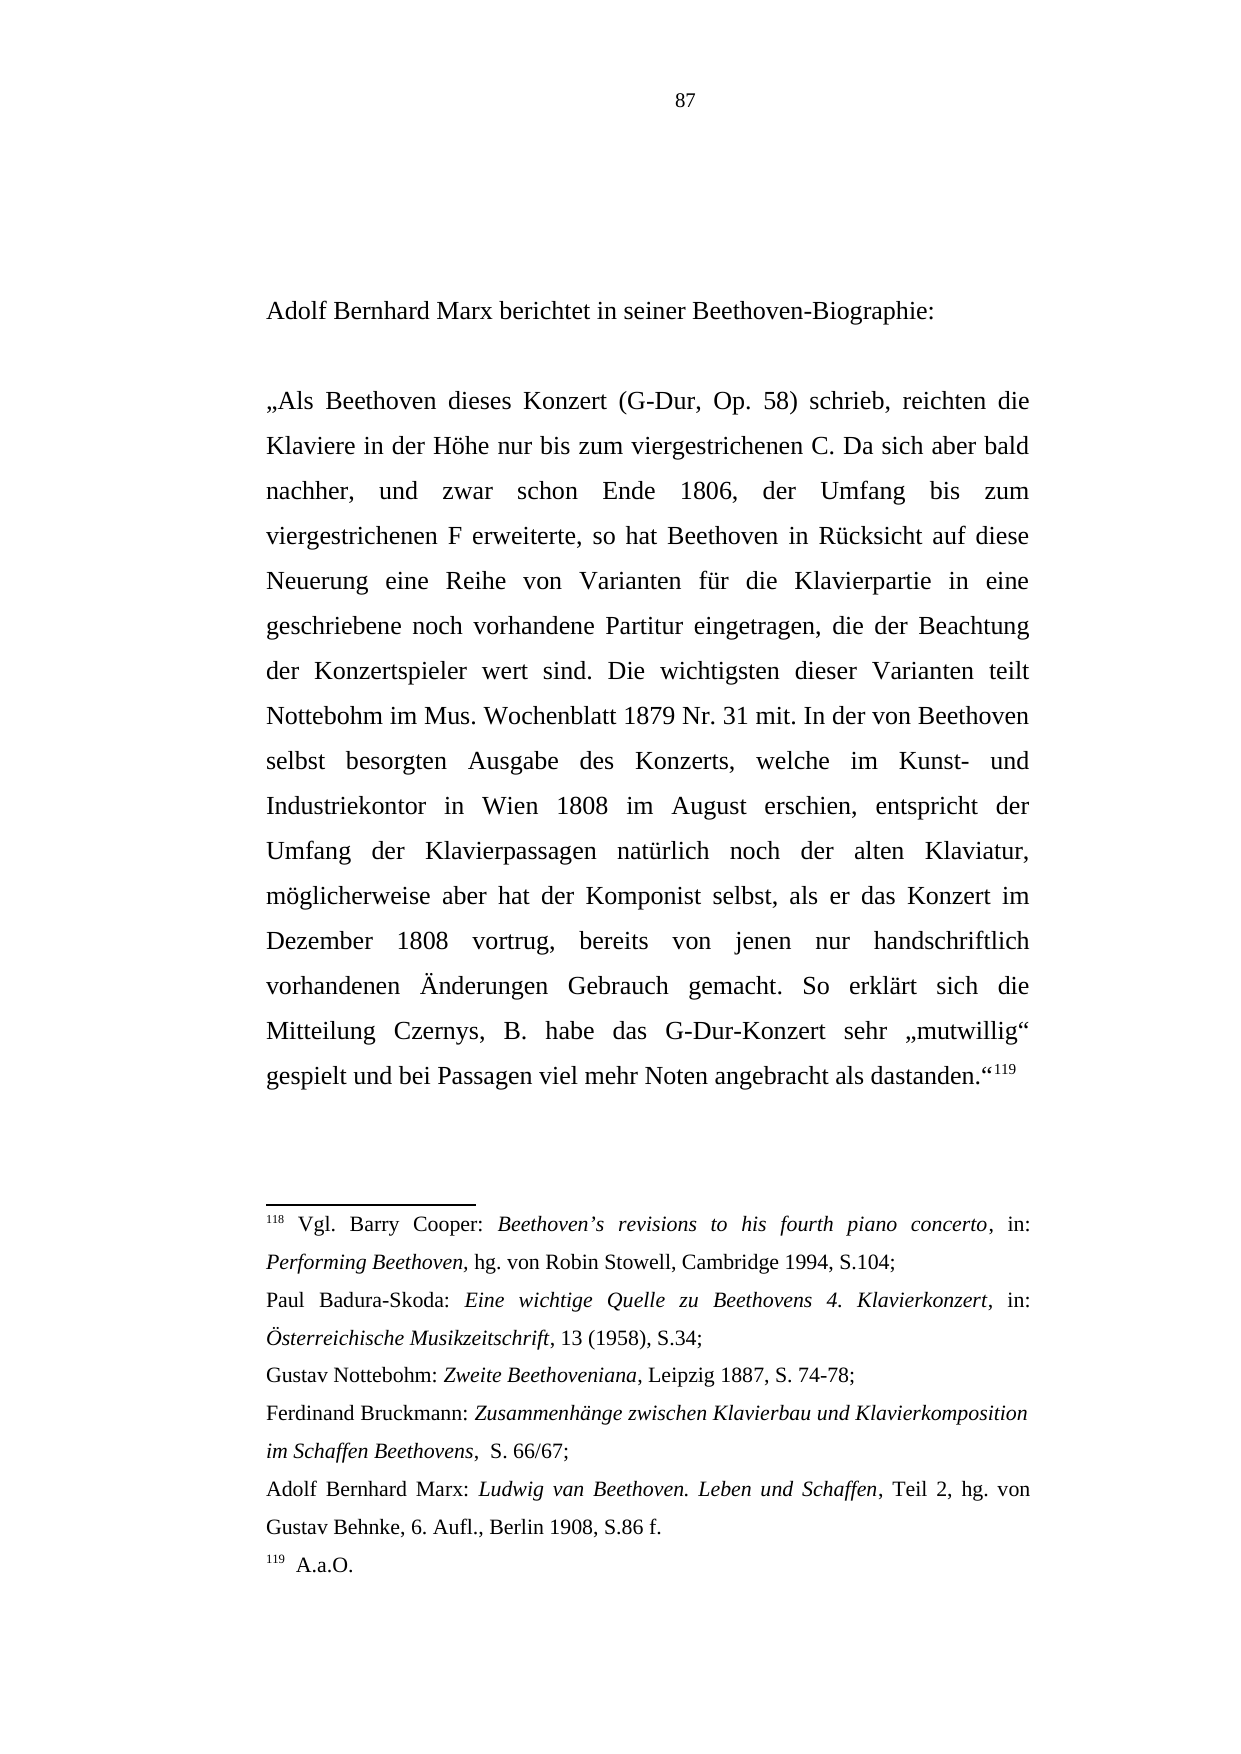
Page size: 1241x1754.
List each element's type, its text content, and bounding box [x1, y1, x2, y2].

text Paul Badura-Skoda: Eine wichtige Quelle zu Beethovens 4. Klavierkonzert, in: Österreichische Musikzeitschrift, 13 (1958), S.34; [266, 1287, 1031, 1350]
text A.a.O. [266, 1552, 1031, 1577]
text Adolf Bernhard Marx berichtet in seiner Beethoven-Biographie: [266, 295, 1031, 325]
text Gustav Nottebohm: Zweite Beethoveniana, Leipzig 1887, S. 74-78; [266, 1362, 1031, 1388]
text Ferdinand Bruckmann: Zusammenhänge zwischen Klavierbau und Klavierkomposition im Schaffen Beethovens, S. 66/67; [266, 1400, 1031, 1463]
text Vgl. Barry Cooper: Beethoven’s revisions to his fourth piano concerto, in: Performing Beethoven, hg. von Robin Stowell, Cambridge 1994, S.104; [266, 1211, 1031, 1274]
text „Als Beethoven dieses Konzert (G-Dur, Op. 58) schrieb, reichten die Klaviere in der Höhe nur bis zum viergestrichenen C. Da sich aber bald nachher, und zwar schon Ende 1806, der Umfang bis zum viergestrichenen F erweiterte, so hat Beethoven in Rücksicht auf diese Neuerung eine Reihe von Varianten für die Klavierpartie in eine geschriebene noch vorhandene Partitur eingetragen, die der Beachtung der Konzertspieler wert sind. Die wichtigsten dieser Varianten teilt Nottebohm im Mus. Wochenblatt 1879 Nr. 31 mit. In der von Beethoven selbst besorgten Ausgabe des Konzerts, welche im Kunst- und Industriekontor in Wien 1808 im August erschien, entspricht der Umfang der Klavierpassagen natürlich noch der alten Klaviatur, möglicherweise aber hat der Komponist selbst, als er das Konzert im Dezember 1808 vortrug, bereits von jenen nur handschriftlich vorhandenen Änderungen Gebrauch gemacht. So erklärt sich die Mitteilung Czernys, B. habe das G-Dur-Konzert sehr „mutwillig“ gespielt und bei Passagen viel mehr Noten angebracht als dastanden.“ [266, 385, 1031, 1090]
text Adolf Bernhard Marx: Ludwig van Beethoven. Leben und Schaffen, Teil 2, hg. von Gustav Behnke, 6. Aufl., Berlin 1908, S.86 f. [266, 1476, 1031, 1539]
